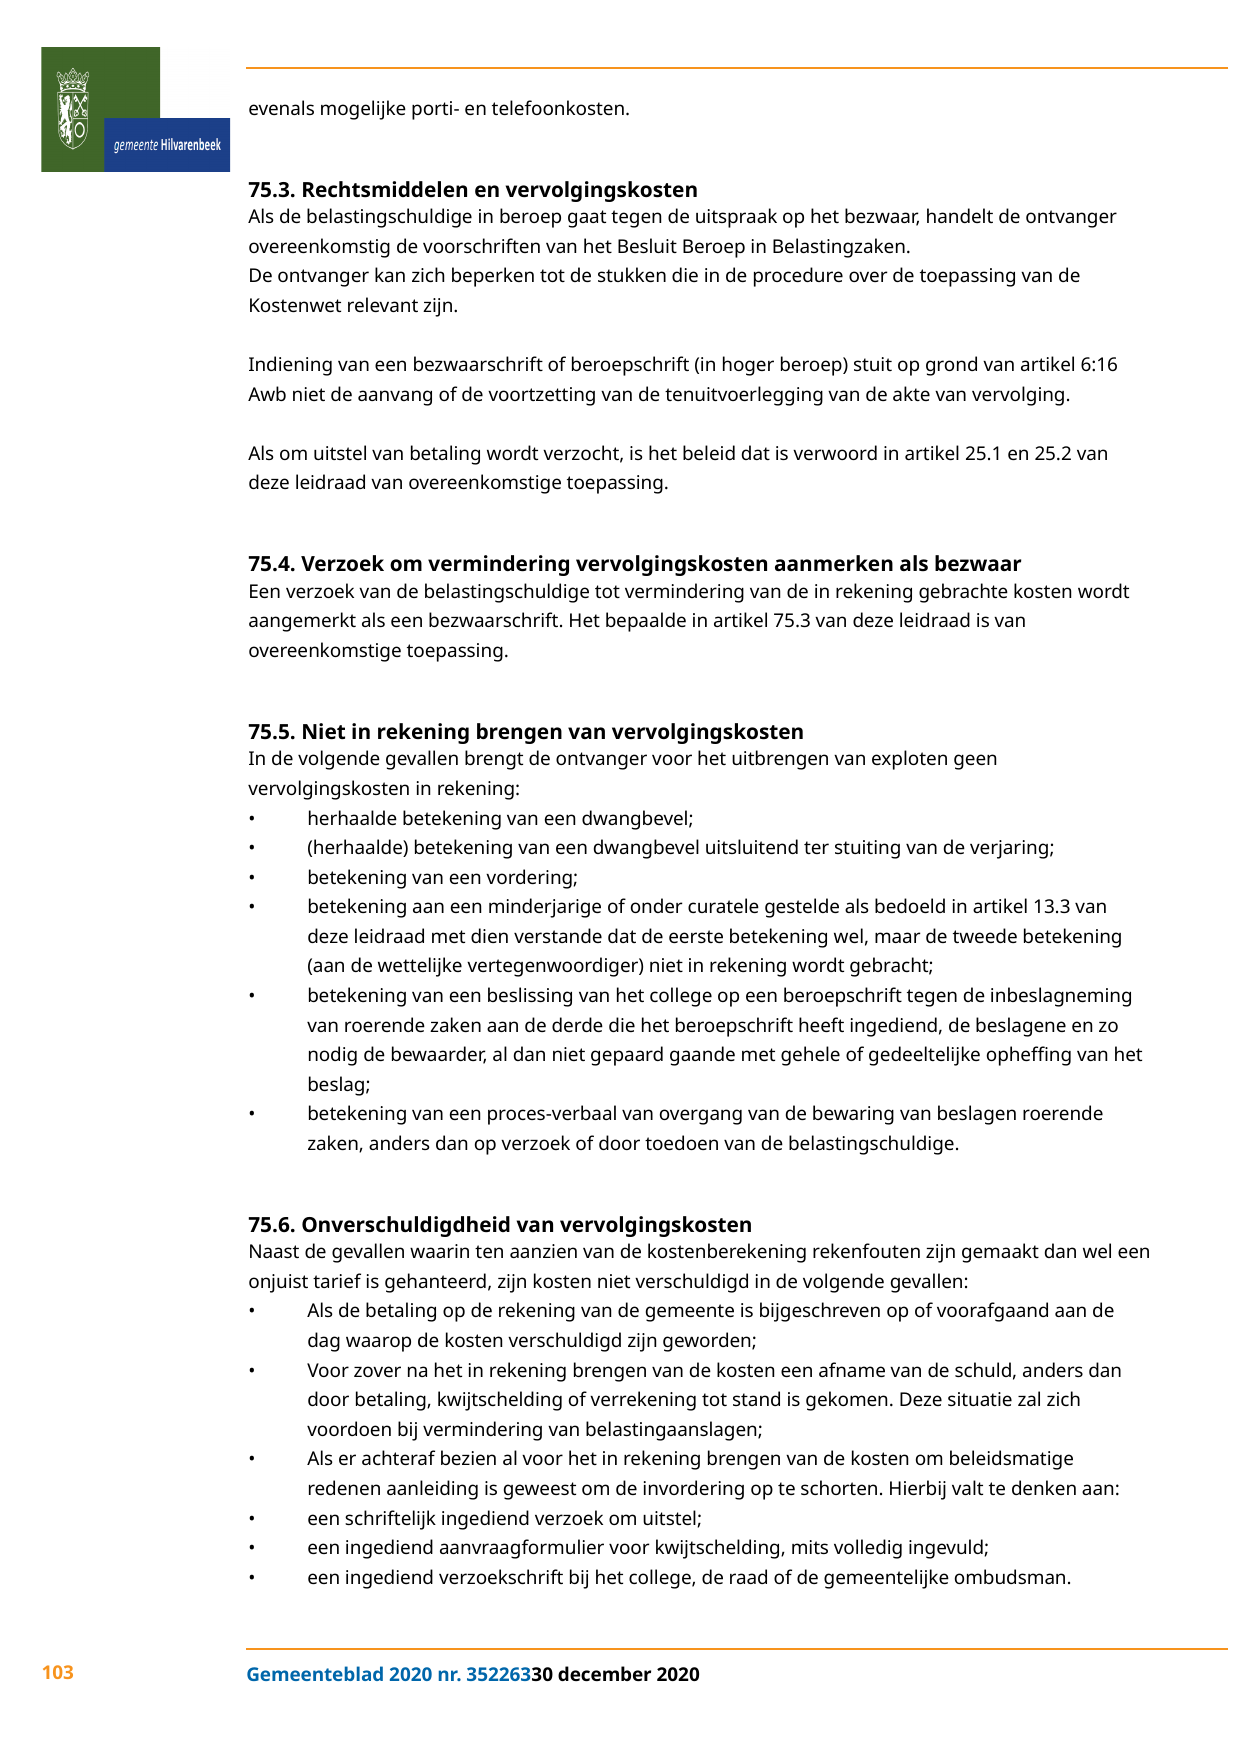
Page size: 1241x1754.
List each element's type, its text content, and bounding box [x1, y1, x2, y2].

text 75.6. Onverschuldigdheid van vervolgingskosten [248, 1210, 1152, 1238]
text 75.5. Niet in rekening brengen van vervolgingskosten [248, 717, 1152, 746]
list Als de betaling op de rekening van de gemeente is bijgeschreven op of voorafgaand aan de dag waarop de kosten verschuldigd zijn geworden; [248, 1298, 1152, 1353]
list (herhaalde) betekening van een dwangbevel uitsluitend ter stuiting van de verjaring; [248, 834, 1152, 860]
text 75.4. Verzoek om vermindering vervolgingskosten aanmerken als bezwaar [248, 549, 1152, 578]
text 75.3. Rechtsmiddelen en vervolgingskosten [248, 175, 1152, 203]
text Indiening van een bezwaarschrift of beroepschrift (in hoger beroep) stuit op grond van artikel 6:16 Awb niet de aanvang of de voortzetting van de tenuitvoerlegging van de akte van vervolging. [248, 351, 1152, 406]
text evenals mogelijke porti- en telefoonkosten. [248, 95, 1152, 121]
list een schriftelijk ingediend verzoek om uitstel; [248, 1505, 1152, 1531]
text Naast de gevallen waarin ten aanzien van de kostenberekening rekenfouten zijn gemaakt dan wel een onjuist tarief is gehanteerd, zijn kosten niet verschuldigd in de volgende gevallen: [248, 1238, 1152, 1294]
list een ingediend aanvraagformulier voor kwijtschelding, mits volledig ingevuld; [248, 1534, 1152, 1560]
text Een verzoek van de belastingschuldige tot vermindering van de in rekening gebrachte kosten wordt aangemerkt als een bezwaarschrift. Het bepaalde in artikel 75.3 van deze leidraad is van overeenkomstige toepassing. [248, 578, 1152, 663]
list betekening van een beslissing van het college op een beroepschrift tegen de inbeslagneming van roerende zaken aan de derde die het beroepschrift heeft ingediend, de beslagene en zo nodig de bewaarder, al dan niet gepaard gaande met gehele of gedeeltelijke opheffing van het beslag; [248, 982, 1152, 1097]
list Als er achteraf bezien al voor het in rekening brengen van de kosten om beleidsmatige redenen aanleiding is geweest om de invordering op te schorten. Hierbij valt te denken aan: [248, 1446, 1152, 1501]
text Als om uitstel van betaling wordt verzocht, is het beleid dat is verwoord in artikel 25.1 en 25.2 van deze leidraad van overeenkomstige toepassing. [248, 440, 1152, 495]
text In de volgende gevallen brengt de ontvanger voor het uitbrengen van exploten geen vervolgingskosten in rekening: [248, 746, 1152, 801]
text De ontvanger kan zich beperken tot de stukken die in de procedure over de toepassing van de Kostenwet relevant zijn. [248, 262, 1152, 318]
list betekening aan een minderjarige of onder curatele gestelde als bedoeld in artikel 13.3 van deze leidraad met dien verstande dat de eerste betekening wel, maar de tweede betekening (aan de wettelijke vertegenwoordiger) niet in rekening wordt gebracht; [248, 893, 1152, 978]
picture [41, 47, 231, 172]
list betekening van een vordering; [248, 864, 1152, 889]
list betekening van een proces-verbaal van overgang van de bewaring van beslagen roerende zaken, anders dan op verzoek of door toedoen van de belastingschuldige. [248, 1101, 1152, 1156]
list herhaalde betekening van een dwangbevel; [248, 805, 1152, 830]
text Als de belastingschuldige in beroep gaat tegen de uitspraak op het bezwaar, handelt de ontvanger overeenkomstig de voorschriften van het Besluit Beroep in Belastingzaken. [248, 203, 1152, 258]
list een ingediend verzoekschrift bij het college, de raad of de gemeentelijke ombudsman. [248, 1564, 1152, 1590]
list Voor zover na het in rekening brengen van de kosten een afname van de schuld, anders dan door betaling, kwijtschelding of verrekening tot stand is gekomen. Deze situatie zal zich voordoen bij vermindering van belastingaanslagen; [248, 1357, 1152, 1442]
